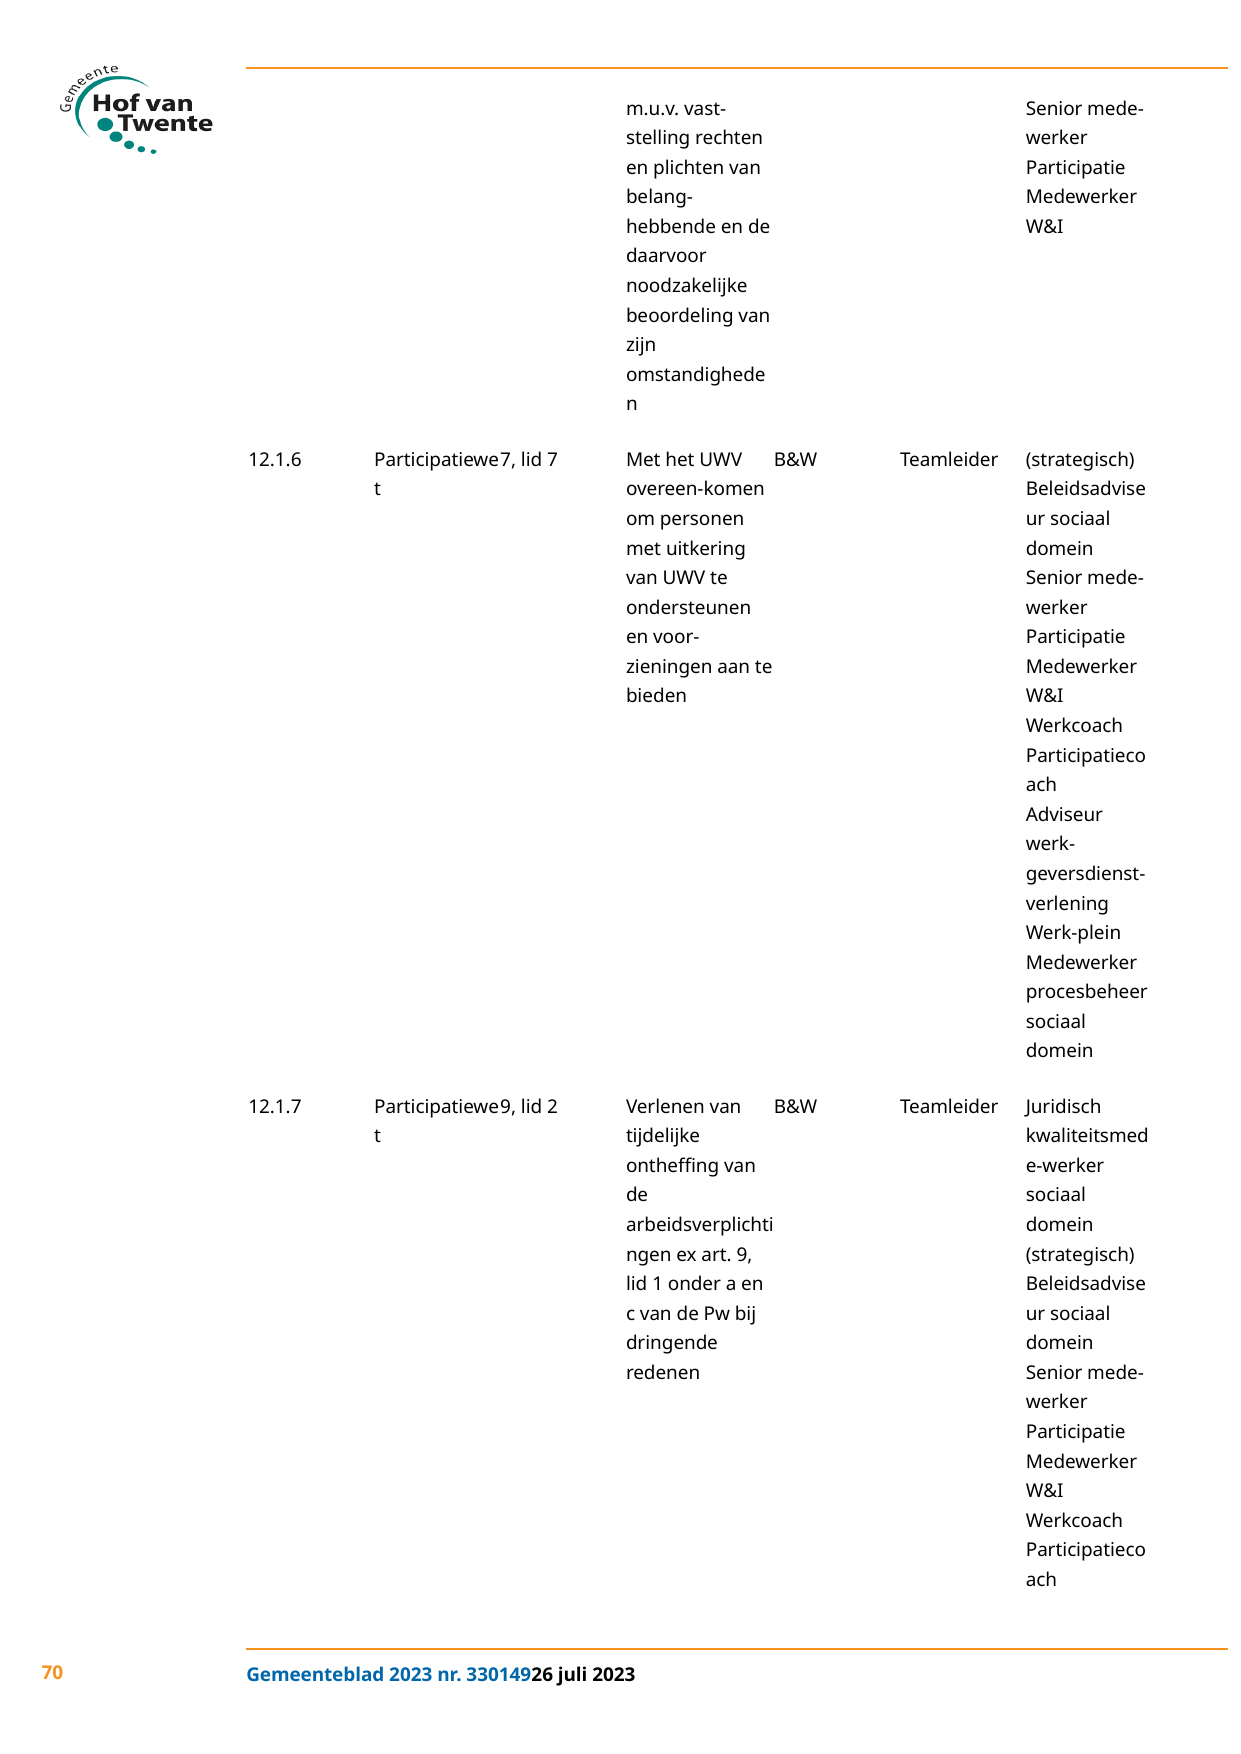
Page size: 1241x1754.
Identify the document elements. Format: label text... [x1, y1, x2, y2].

table_cell 7, lid 7 [500, 446, 626, 1093]
table_cell Senior mede-werker Participatie Medewerker W&I [1026, 95, 1152, 446]
table_cell B&W [774, 446, 900, 1093]
picture [41, 47, 231, 172]
table_cell Participatiewet [374, 1093, 500, 1592]
table_cell (strategisch) Beleidsadviseur sociaal domein Senior mede-werker Participatie Medewerker W&I Werkcoach Participatiecoach Adviseur werk-geversdienst-verlening Werk-plein Medewerker procesbeheer sociaal domein [1026, 446, 1152, 1093]
table_cell Teamleider [900, 446, 1026, 1093]
table_cell [900, 95, 1026, 446]
table_cell Verlenen van tijdelijke ontheffing van de arbeidsverplichtingen ex art. 9, lid 1 onder a en c van de Pw bij dringende redenen [626, 1093, 774, 1592]
table_cell [374, 95, 500, 446]
table_cell Met het UWV overeen-komen om personen met uitkering van UWV te ondersteunen en voor-zieningen aan te bieden [626, 446, 774, 1093]
table_cell Participatiewet [374, 446, 500, 1093]
table_cell B&W [774, 1093, 900, 1592]
table_cell m.u.v. vast-stelling rechten en plichten van belang-hebbende en de daarvoor noodzakelijke beoordeling van zijn omstandigheden [626, 95, 774, 446]
table_cell [500, 95, 626, 446]
table_cell Juridisch kwaliteitsmede-werker sociaal domein (strategisch) Beleidsadviseur sociaal domein Senior mede-werker Participatie Medewerker W&I Werkcoach Participatiecoach [1026, 1093, 1152, 1592]
table_cell 12.1.6 [248, 446, 374, 1093]
table_cell [248, 95, 374, 446]
table_cell 9, lid 2 [500, 1093, 626, 1592]
table_cell Teamleider [900, 1093, 1026, 1592]
table_cell 12.1.7 [248, 1093, 374, 1592]
table_cell [774, 95, 900, 446]
